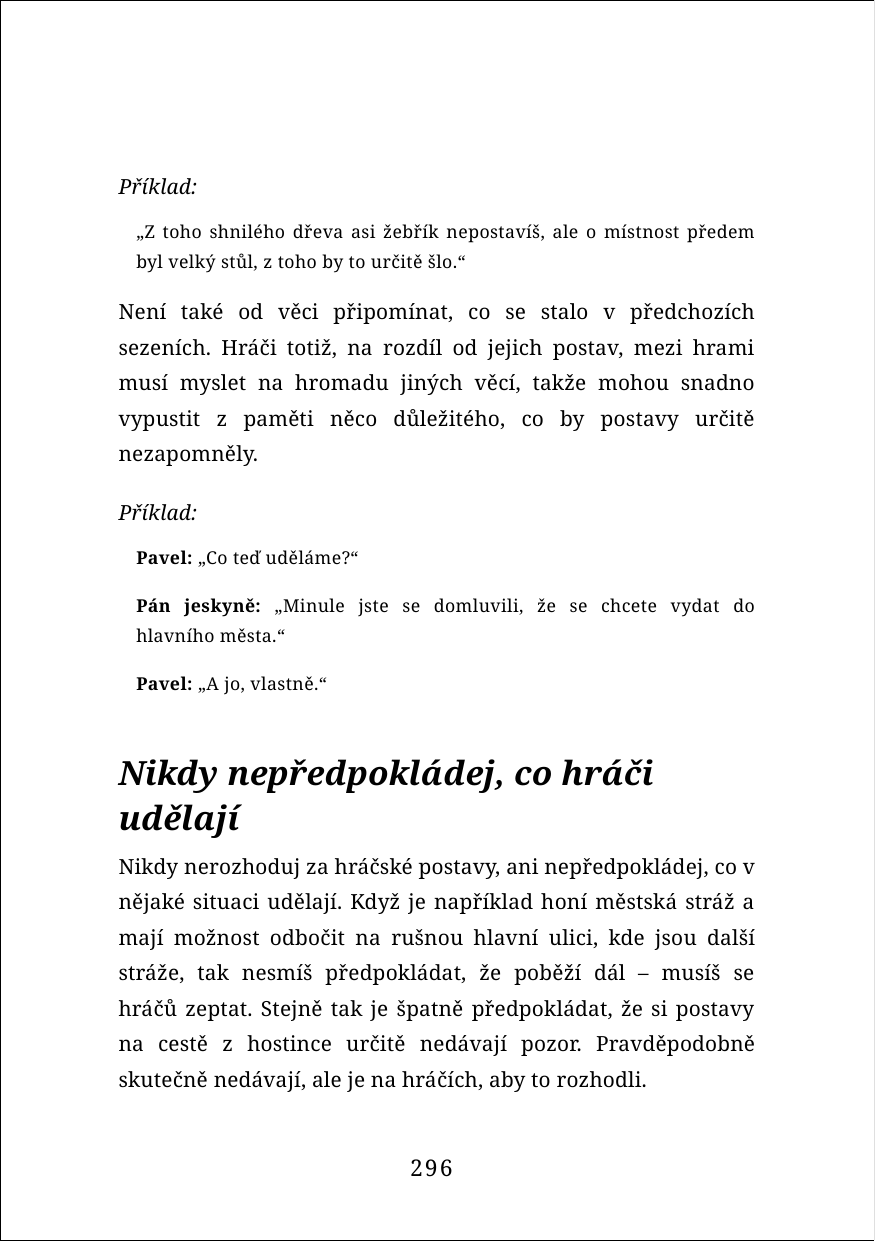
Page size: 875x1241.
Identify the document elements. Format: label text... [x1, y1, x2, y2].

text Pavel: „Co teď uděláme?“ [136, 546, 756, 570]
text Pavel: „A jo, vlastně.“ [136, 672, 756, 696]
text Příklad: [118, 498, 756, 527]
text „Z toho shnilého dřeva asi žebřík nepostavíš, ale o místnost předem byl velký stůl, z toho by to určitě šlo.“ [136, 219, 756, 273]
subtitle Nikdy nepředpokládej, co hráči udělají [118, 749, 756, 840]
text Nikdy nerozhoduj za hráčské postavy, ani nepředpokládej, co v nějaké situaci udělají. Když je například honí městská stráž a mají možnost odbočit na rušnou hlavní ulici, kde jsou další stráže, tak nesmíš předpokládat, že poběží dál – musíš se hráčů zeptat. Stejně tak je špatně předpokládat, že si postavy na cestě z hostince určitě nedávají pozor. Pravděpodobně skutečně nedávají, ale je na hráčích, aby to rozhodli. [118, 852, 756, 1093]
text Příklad: [118, 172, 756, 200]
text Není také od věci připomínat, co se stalo v předchozích sezeních. Hráči totiž, na rozdíl od jejich postav, mezi hrami musí myslet na hromadu jiných věcí, takže mohou snadno vypustit z paměti něco důležitého, co by postavy určitě nezapomněly. [118, 297, 756, 468]
text Pán jeskyně: „Minule jste se domluvili, že se chcete vydat do hlavního města.“ [136, 594, 756, 648]
